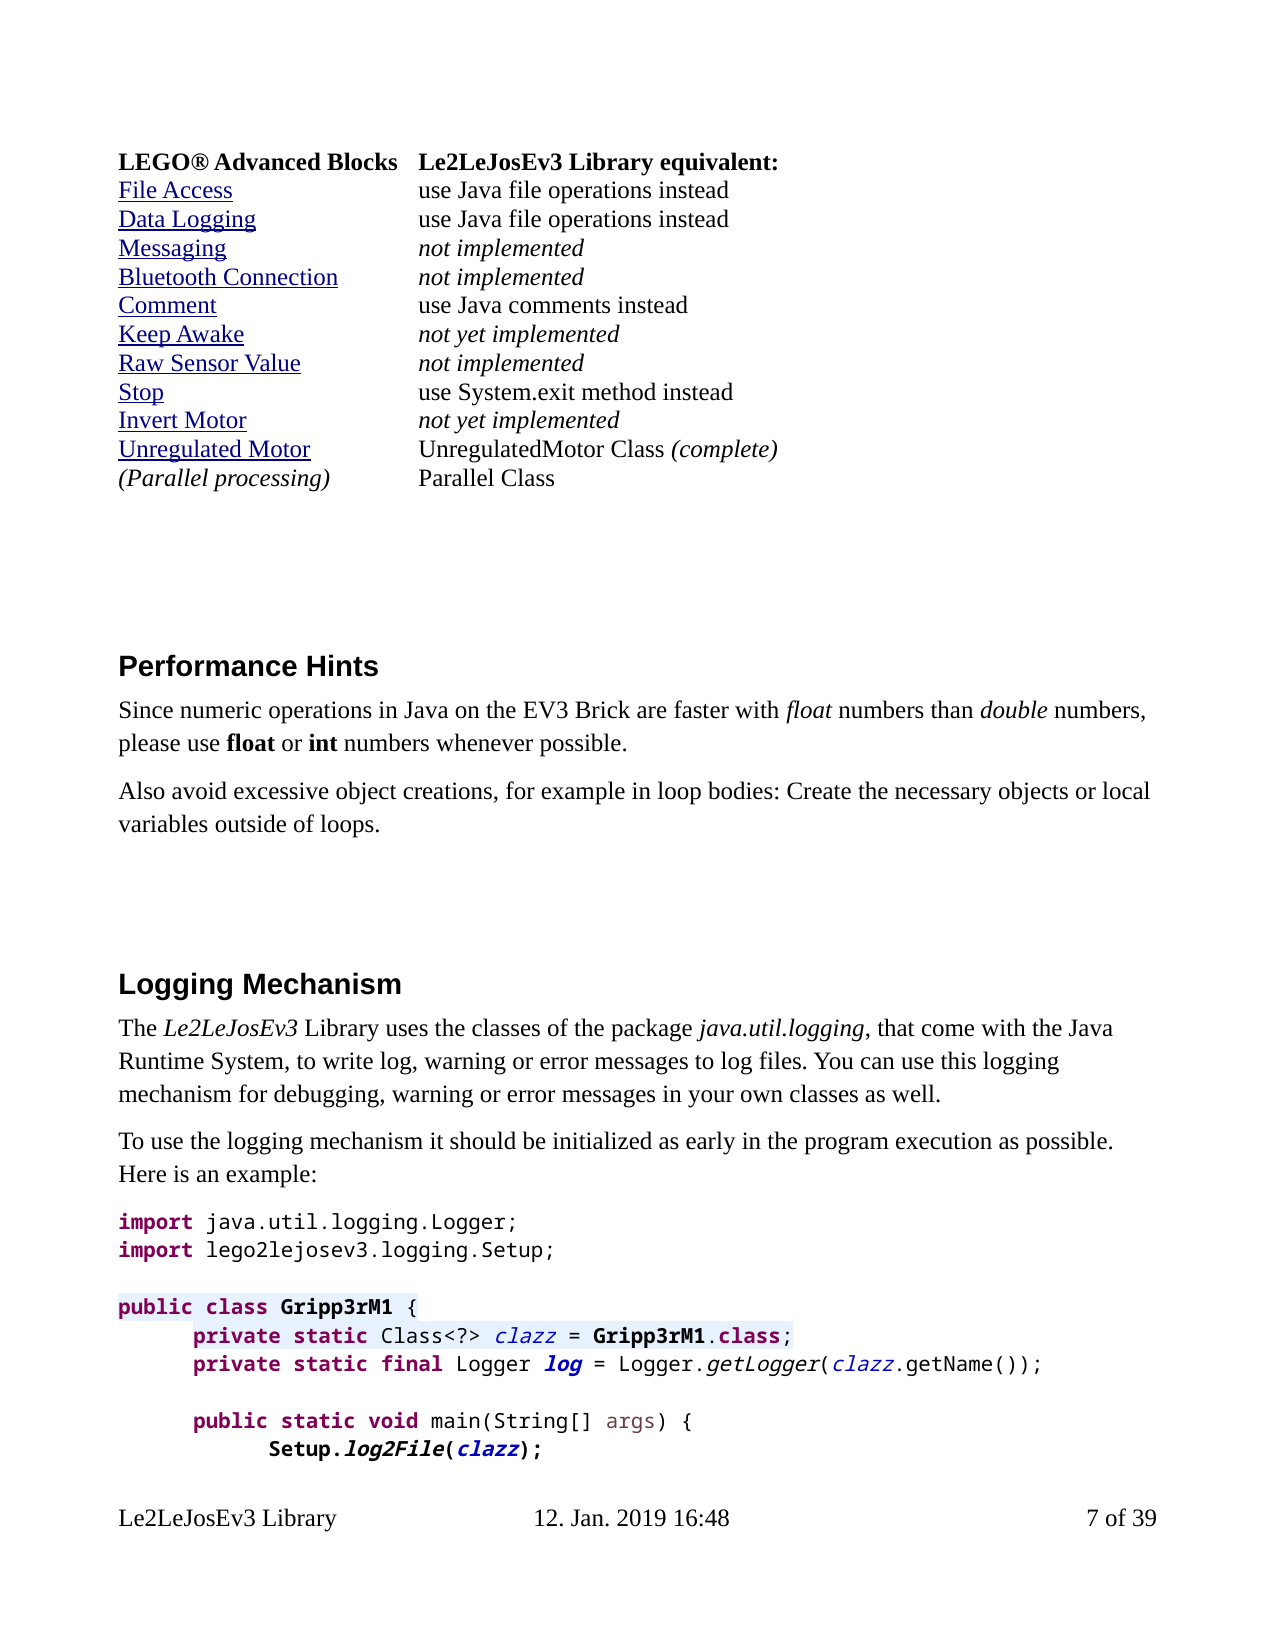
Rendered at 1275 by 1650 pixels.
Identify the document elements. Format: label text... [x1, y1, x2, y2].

text The Le2LeJosEv3 Library uses the classes of the package java.util.logging, that come with the Java Runtime System, to write log, warning or error messages to log files. You can use this logging mechanism for debugging, warning or error messages in your own classes as well. [118, 1013, 1157, 1108]
text private static Class<?> clazz = Gripp3rM1.class; [118, 1321, 1157, 1349]
text import lego2lejosev3.logging.Setup; [118, 1236, 1157, 1264]
text import java.util.logging.Logger; [118, 1207, 1157, 1236]
text Raw Sensor Value not implemented [118, 348, 1157, 377]
text Invert Motor not yet implemented [118, 406, 1157, 434]
subtitle Performance Hints [118, 649, 1157, 683]
text Unregulated Motor UnregulatedMotor Class (complete) (Parallel processing) Parallel Class [118, 434, 1157, 492]
text Since numeric operations in Java on the EV3 Brick are faster with float numbers than double numbers, please use float or int numbers whenever possible. [118, 696, 1157, 757]
text public static void main(String[] args) { [118, 1406, 1157, 1434]
text private static final Logger log = Logger.getLogger(clazz.getName()); [118, 1349, 1157, 1378]
text Stop use System.exit method instead [118, 377, 1157, 406]
text To use the logging mechanism it should be initialized as early in the program execution as possible. Here is an example: [118, 1126, 1157, 1188]
text public class Gripp3rM1 { [118, 1292, 1157, 1321]
text Comment use Java comments instead [118, 291, 1157, 319]
text Bluetooth Connection not implemented [118, 262, 1157, 291]
text Setup.log2File(clazz); [118, 1434, 1157, 1463]
text Data Logging use Java file operations instead [118, 204, 1157, 233]
text Also avoid excessive object creations, for example in loop bodies: Create the necessary objects or local variables outside of loops. [118, 776, 1157, 838]
text Messaging not implemented [118, 233, 1157, 262]
text Keep Awake not yet implemented [118, 319, 1157, 348]
text File Access use Java file operations instead [118, 176, 1157, 204]
subtitle Logging Mechanism [118, 967, 1157, 1000]
text LEGO® Advanced Blocks Le2LeJosEv3 Library equivalent: [118, 118, 1157, 176]
